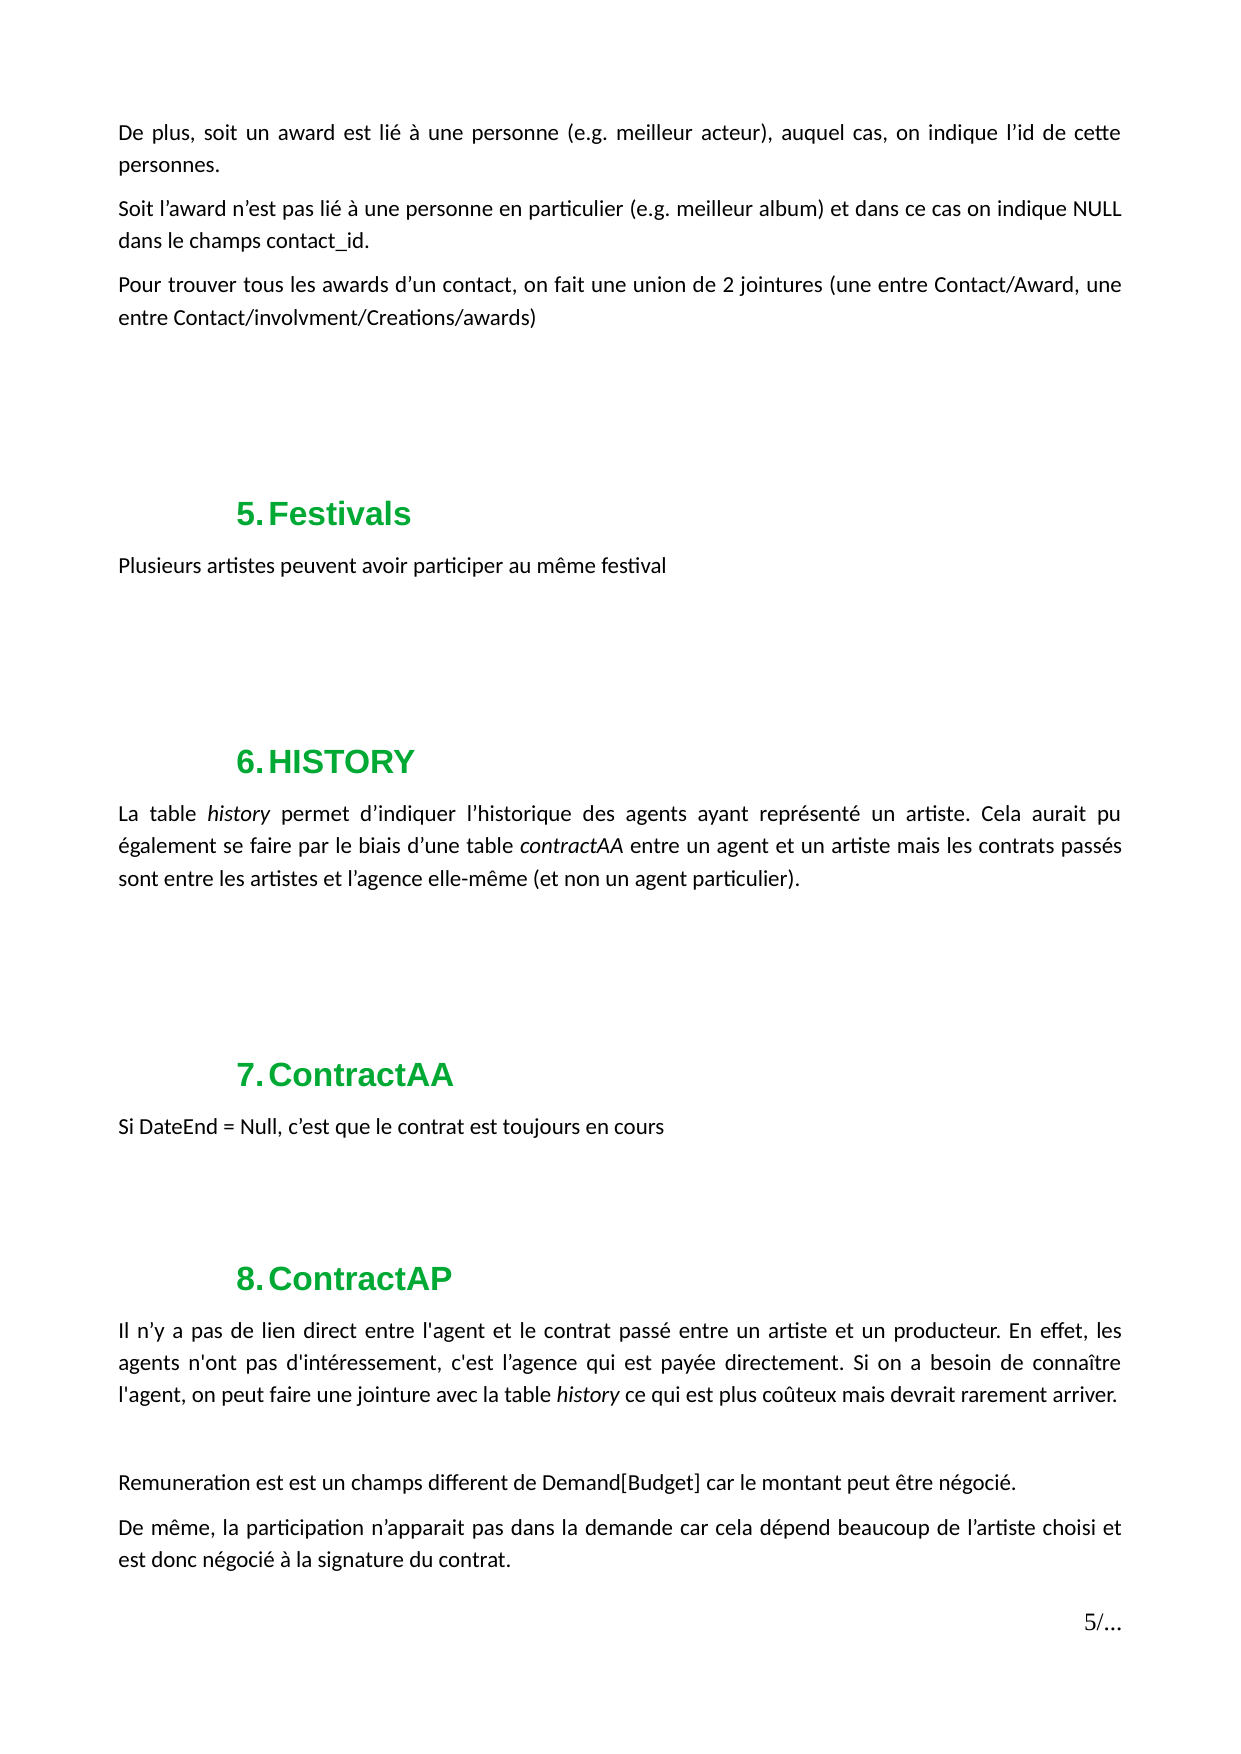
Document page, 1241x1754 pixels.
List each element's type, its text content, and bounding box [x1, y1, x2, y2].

text De plus, soit un award est lié à une personne (e.g. meilleur acteur), auquel cas, on indique l’id de cette personnes. [118, 118, 1122, 178]
text Si DateEnd = Null, c’est que le contrat est toujours en cours [118, 1112, 1122, 1140]
text La table history permet d’indiquer l’historique des agents ayant représenté un artiste. Cela aurait pu également se faire par le biais d’une table contractAA entre un agent et un artiste mais les contrats passés sont entre les artistes et l’agence elle-même (et non un agent particulier). [118, 799, 1122, 892]
subtitle ContractAP [236, 1259, 1122, 1298]
text Pour trouver tous les awards d’un contact, on fait une union de 2 jointures (une entre Contact/Award, une entre Contact/involvment/Creations/awards) [118, 271, 1122, 331]
subtitle Festivals [236, 494, 1122, 533]
text Soit l’award n’est pas lié à une personne en particulier (e.g. meilleur album) et dans ce cas on indique NULL dans le champs contact_id. [118, 194, 1122, 254]
text Plusieurs artistes peuvent avoir participer au même festival [118, 551, 1122, 579]
text De même, la participation n’apparait pas dans la demande car cela dépend beaucoup de l’artiste choisi et est donc négocié à la signature du contrat. [118, 1513, 1122, 1573]
subtitle ContractAA [236, 1055, 1122, 1093]
text Remuneration est est un champs different de Demand[Budget] car le montant peut être négocié. [118, 1468, 1122, 1497]
text Il n’y a pas de lien direct entre l'agent et le contrat passé entre un artiste et un producteur. En effet, les agents n'ont pas d'intéressement, c'est l’agence qui est payée directement. Si on a besoin de connaître l'agent, on peut faire une jointure avec la table history ce qui est plus coûteux mais devrait rarement arriver. [118, 1316, 1122, 1408]
subtitle HISTORY [236, 742, 1122, 781]
